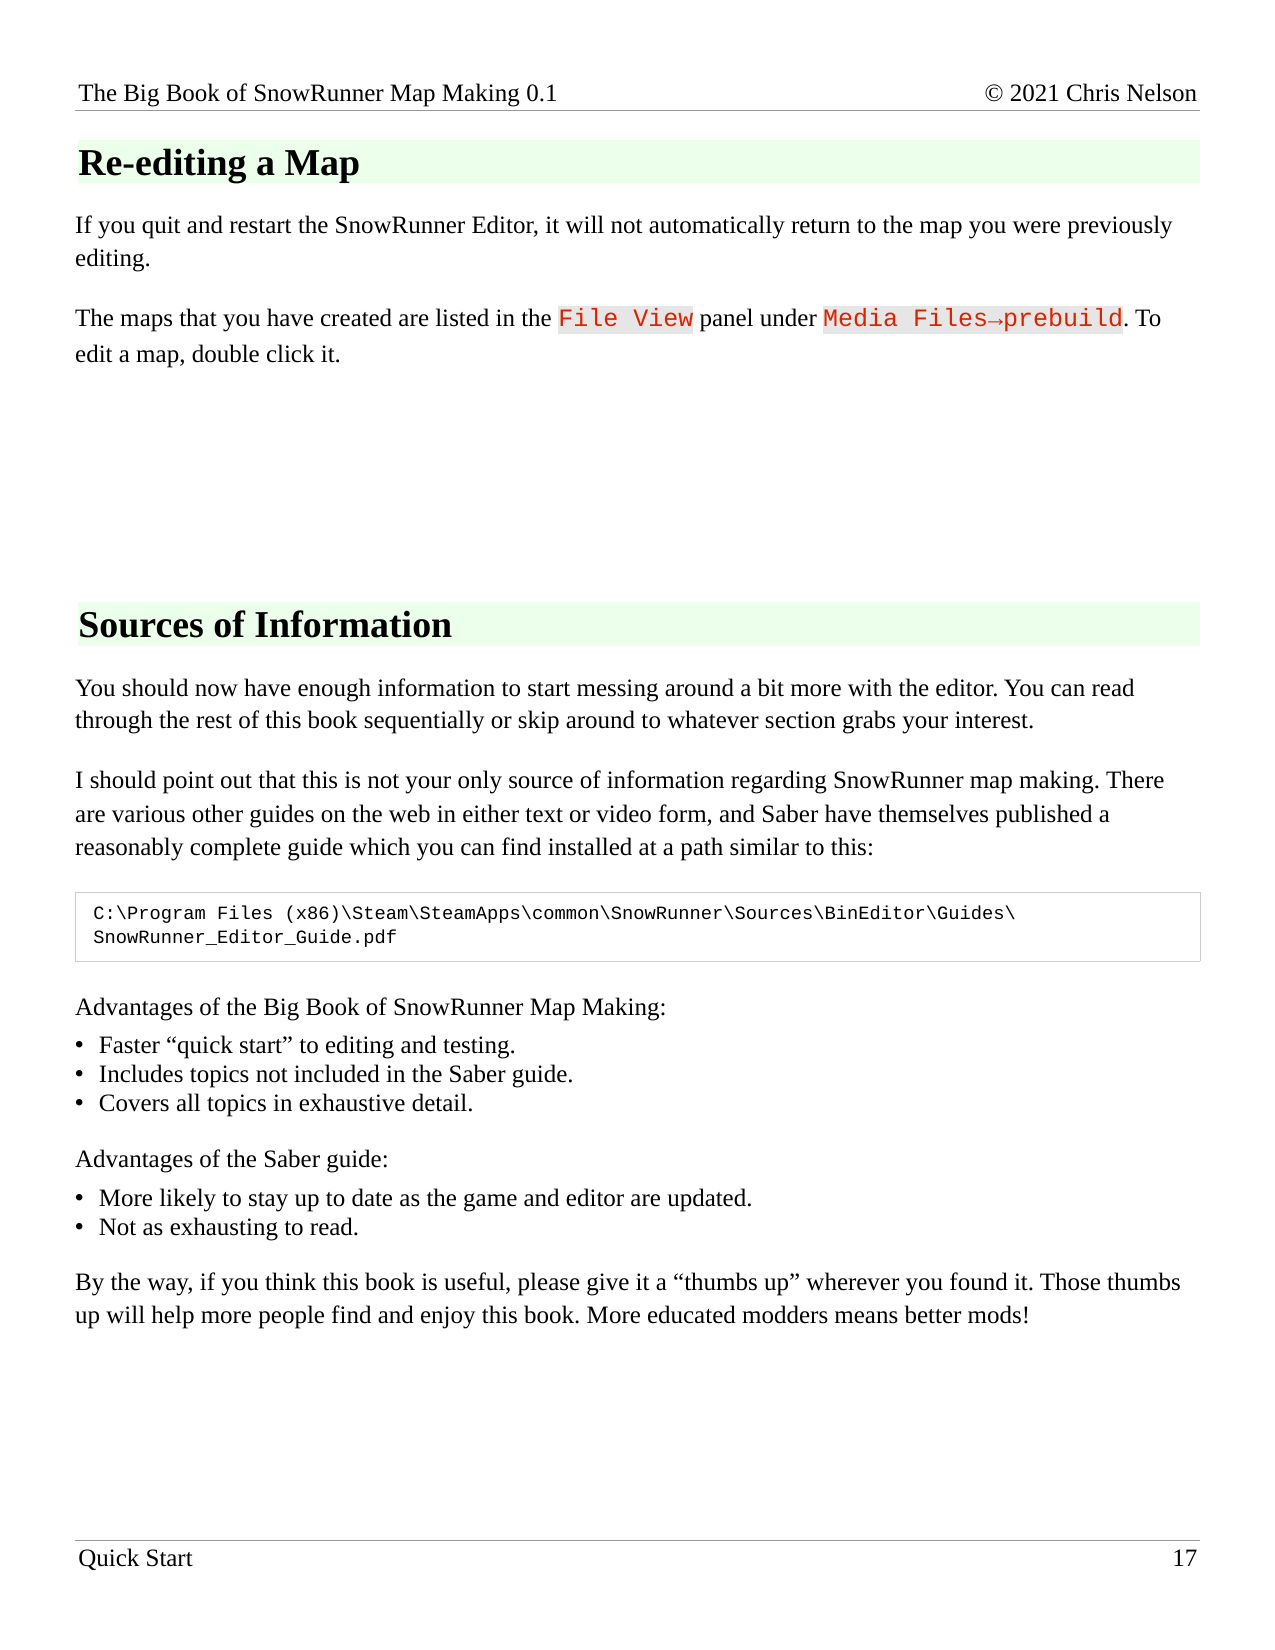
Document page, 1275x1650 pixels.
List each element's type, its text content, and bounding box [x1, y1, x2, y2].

text If you quit and restart the SnowRunner Editor, it will not automatically return to the map you were previously editing. [75, 211, 1200, 272]
list Includes topics not included in the Saber guide. [75, 1059, 1200, 1088]
text You should now have enough information to start messing around a bit more with the editor. You can read through the rest of this book sequentially or skip around to whatever section grabs your interest. [75, 673, 1200, 734]
list More likely to stay up to date as the game and editor are updated. [75, 1183, 1200, 1212]
subtitle Sources of Information [78, 602, 1200, 646]
subtitle Advantages of the Big Book of SnowRunner Map Making: [75, 992, 1200, 1020]
list Covers all topics in exhaustive detail. [75, 1088, 1200, 1117]
text C:\Program Files (x86)\Steam\SteamApps\common\SnowRunner\Sources\BinEditor\Guides\SnowRunner_Editor_Guide.pdf [76, 893, 1200, 961]
subtitle Re-editing a Map [78, 140, 1200, 183]
list Faster “quick start” to editing and testing. [75, 1031, 1200, 1059]
text The maps that you have created are listed in the File View panel under Media Files→prebuild. To edit a map, double click it. [75, 303, 1200, 367]
text By the way, if you think this book is useful, please give it a “thumbs up” wherever you found it. Those thumbs up will help more people find and enjoy this book. More educated modders means better mods! [75, 1267, 1200, 1329]
text I should point out that this is not your only source of information regarding SnowRunner map making. There are various other guides on the web in either text or video form, and Saber have themselves published a reasonably complete guide which you can find installed at a path similar to this: [75, 766, 1200, 860]
list Not as exhausting to read. [75, 1212, 1200, 1240]
subtitle Advantages of the Saber guide: [75, 1144, 1200, 1173]
